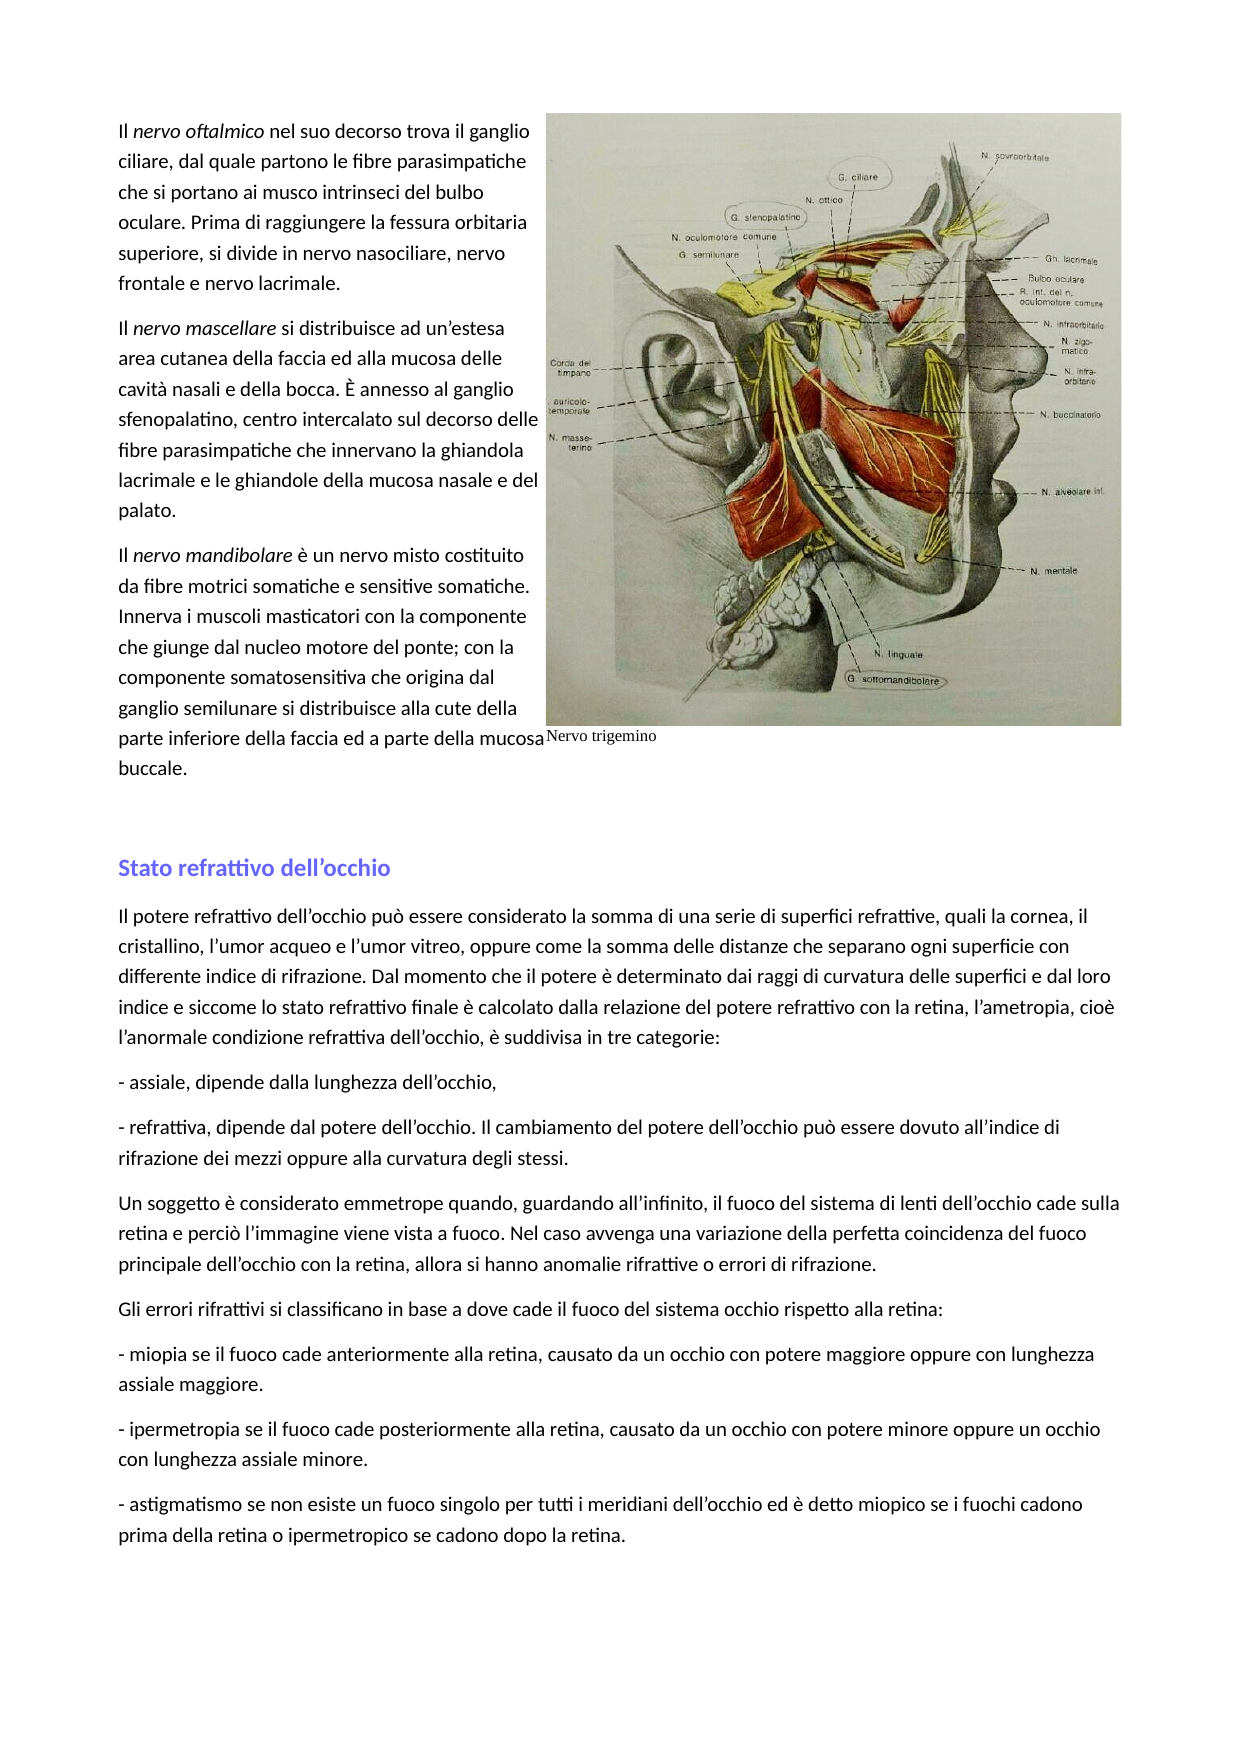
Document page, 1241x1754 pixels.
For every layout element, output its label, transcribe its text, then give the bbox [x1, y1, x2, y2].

text Stato refrattivo dell’occhio [118, 852, 1122, 882]
text - ipermetropia se il fuoco cade posteriormente alla retina, causato da un occhio con potere minore oppure un occhio con lunghezza assiale minore. [118, 1416, 1122, 1472]
text Il nervo mandibolare è un nervo misto costituito da fibre motrici somatiche e sensitive somatiche. Innerva i muscoli masticatori con la componente che giunge dal nucleo motore del ponte; con la componente somatosensitiva che origina dal ganglio semilunare si distribuisce alla cute della parte inferiore della faccia ed a parte della mucosa buccale. [118, 543, 1122, 781]
text [546, 101, 1121, 113]
text Nervo trigemino [546, 726, 1121, 744]
text Gli errori rifrattivi si classificano in base a dove cade il fuoco del sistema occhio rispetto alla retina: [118, 1296, 1122, 1321]
text Il nervo oftalmico nel suo decorso trova il ganglio ciliare, dal quale partono le fibre parasimpatiche che si portano ai musco intrinseci del bulbo oculare. Prima di raggiungere la fessura orbitaria superiore, si divide in nervo nasociliare, nervo frontale e nervo lacrimale. [118, 118, 545, 296]
text Il nervo mascellare si distribuisce ad un’estesa area cutanea della faccia ed alla mucosa delle cavità nasali e della bocca. È annesso al ganglio sfenopalatino, centro intercalato sul decorso delle fibre parasimpatiche che innervano la ghiandola lacrimale e le ghiandole della mucosa nasale e del palato. [118, 315, 545, 523]
picture [545, 113, 1122, 726]
text Un soggetto è considerato emmetrope quando, guardando all’infinito, il fuoco del sistema di lenti dell’occhio cade sulla retina e perciò l’immagine viene vista a fuoco. Nel caso avvenga una variazione della perfetta coincidenza del fuoco principale dell’occhio con la retina, allora si hanno anomalie rifrattive o errori di rifrazione. [118, 1190, 1122, 1276]
text - miopia se il fuoco cade anteriormente alla retina, causato da un occhio con potere maggiore oppure con lunghezza assiale maggiore. [118, 1341, 1122, 1397]
text - refrattiva, dipende dal potere dell’occhio. Il cambiamento del potere dell’occhio può essere dovuto all’indice di rifrazione dei mezzi oppure alla curvatura degli stessi. [118, 1114, 1122, 1170]
text [546, 744, 1121, 756]
text - assiale, dipende dalla lunghezza dell’occhio, [118, 1069, 1122, 1095]
text - astigmatismo se non esiste un fuoco singolo per tutti i meridiani dell’occhio ed è detto miopico se i fuochi cadono prima della retina o ipermetropico se cadono dopo la retina. [118, 1492, 1122, 1547]
text Il potere refrattivo dell’occhio può essere considerato la somma di una serie di superfici refrattive, quali la cornea, il cristallino, l’umor acqueo e l’umor vitreo, oppure come la somma delle distanze che separano ogni superficie con differente indice di rifrazione. Dal momento che il potere è determinato dai raggi di curvatura delle superfici e dal loro indice e siccome lo stato refrattivo finale è calcolato dalla relazione del potere refrattivo con la retina, l’ametropia, cioè l’anormale condizione refrattiva dell’occhio, è suddivisa in tre categorie: [118, 903, 1122, 1050]
